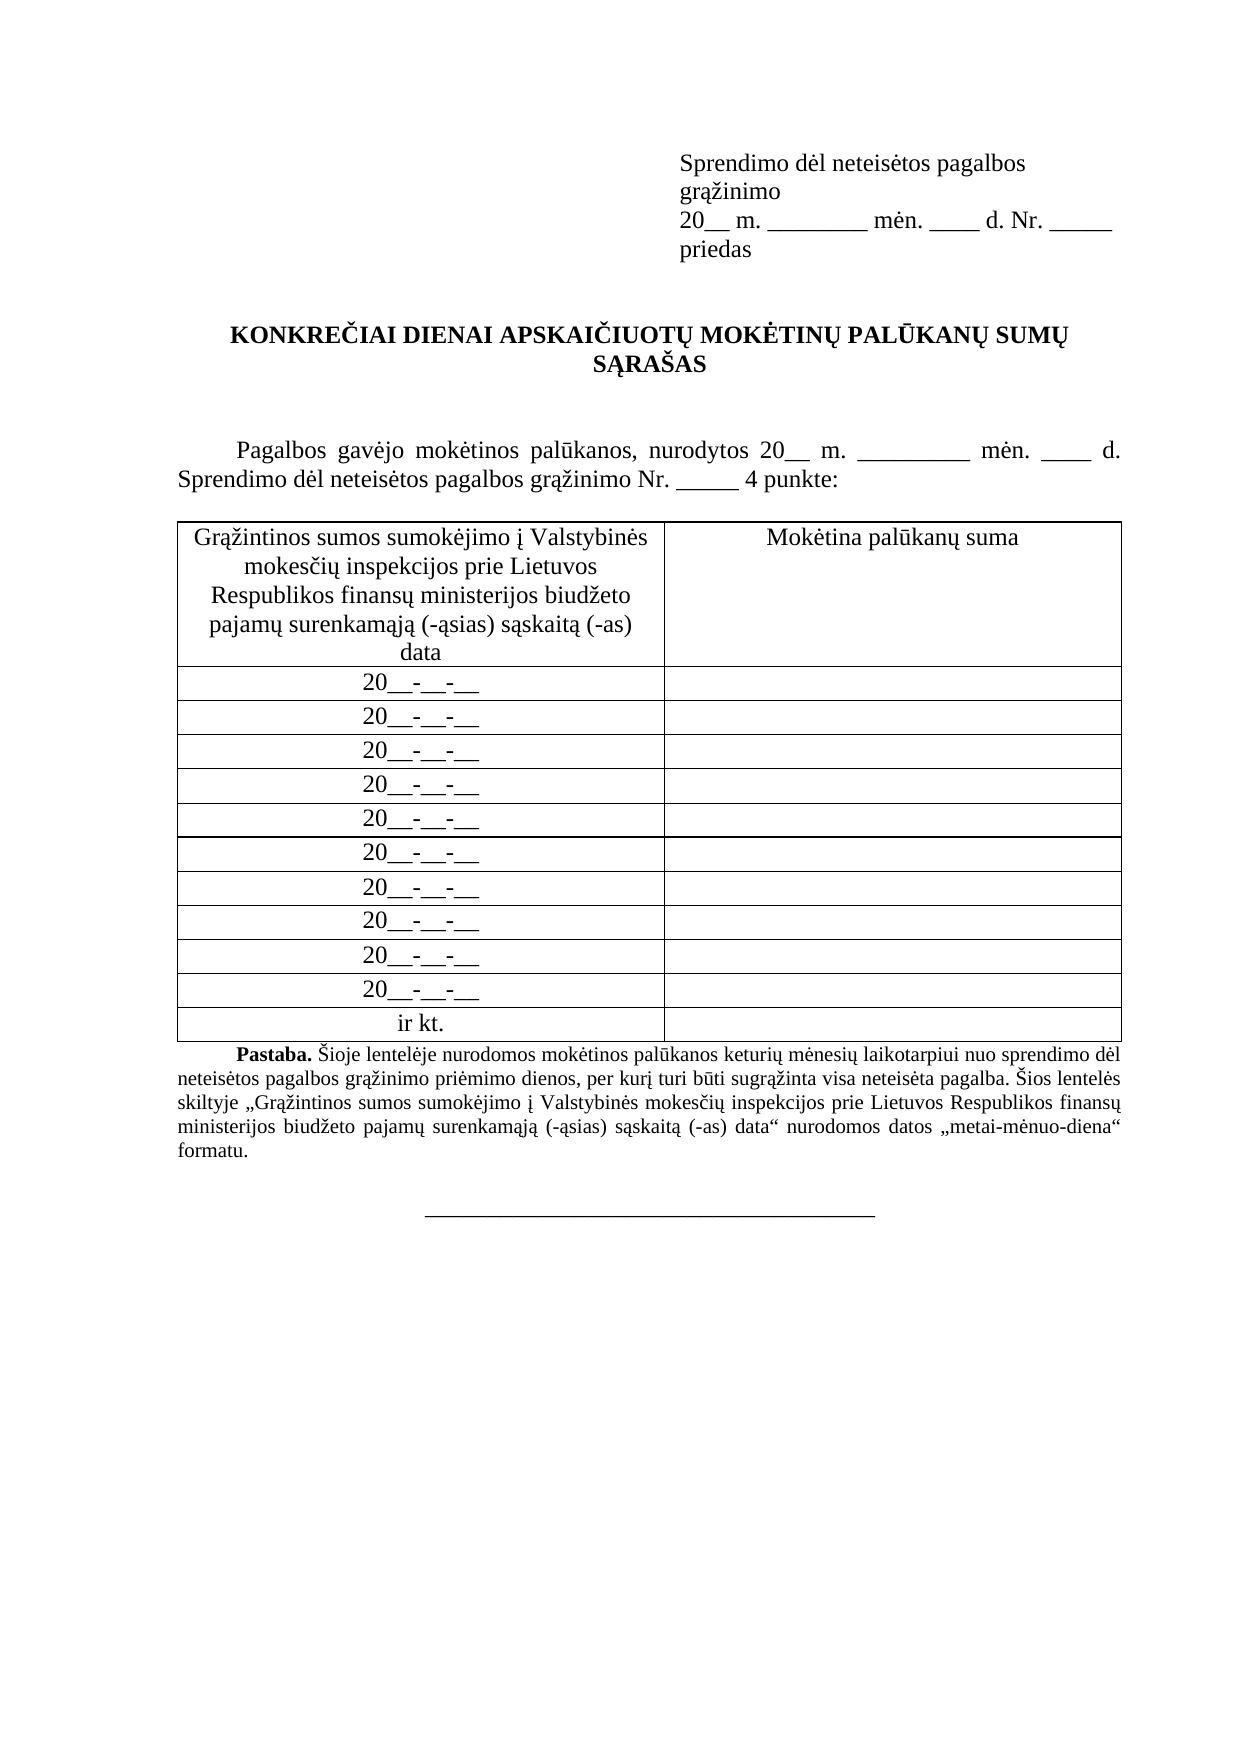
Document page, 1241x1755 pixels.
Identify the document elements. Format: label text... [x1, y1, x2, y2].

table_cell [665, 1008, 1121, 1041]
table_cell [665, 735, 1121, 768]
table_cell [665, 940, 1121, 973]
table_cell [665, 906, 1121, 939]
table_cell 20__-__-__ [178, 701, 664, 734]
table_cell 20__-__-__ [178, 872, 664, 904]
table_cell 20__-__-__ [178, 769, 664, 802]
text Pagalbos gavėjo mokėtinos palūkanos, nurodytos 20__ m. _________ mėn. ____ d. Sprendimo dėl neteisėtos pagalbos grąžinimo Nr. _____ 4 punkte: [177, 435, 1122, 493]
text grąžinimo [177, 176, 1122, 205]
table_cell [665, 667, 1121, 700]
text Sprendimo dėl neteisėtos pagalbos [177, 148, 1122, 176]
table_cell [665, 804, 1121, 836]
table_header Mokėtina palūkanų suma [665, 523, 1121, 666]
table_cell 20__-__-__ [178, 735, 664, 768]
table_cell [665, 872, 1121, 904]
text 20__ m. ________ mėn. ____ d. Nr. _____ [177, 205, 1122, 234]
table_cell ir kt. [178, 1008, 664, 1041]
table_header Grąžintinos sumos sumokėjimo į Valstybinės mokesčių inspekcijos prie Lietuvos Respublikos finansų ministerijos biudžeto pajamų surenkamąją (-ąsias) sąskaitą (-as) data [178, 523, 664, 666]
table_cell 20__-__-__ [178, 838, 664, 871]
table_cell 20__-__-__ [178, 940, 664, 973]
table_cell 20__-__-__ [178, 974, 664, 1007]
table_cell 20__-__-__ [178, 667, 664, 700]
text ____________________________________ [177, 1191, 1122, 1220]
table_cell [665, 974, 1121, 1007]
table_cell [665, 701, 1121, 734]
text KONKREČIAI DIENAI APSKAIČIUOTŲ MOKĖTINŲ PALŪKANŲ SUMŲ SĄRAŠAS [177, 320, 1122, 378]
text Pastaba. Šioje lentelėje nurodomos mokėtinos palūkanos keturių mėnesių laikotarpiui nuo sprendimo dėl neteisėtos pagalbos grąžinimo priėmimo dienos, per kurį turi būti sugrąžinta visa neteisėta pagalba. Šios lentelės skiltyje „Grąžintinos sumos sumokėjimo į Valstybinės mokesčių inspekcijos prie Lietuvos Respublikos finansų ministerijos biudžeto pajamų surenkamąją (-ąsias) sąskaitą (-as) data“ nurodomos datos „metai-mėnuo-diena“ formatu. [177, 1042, 1122, 1162]
table_cell [665, 838, 1121, 871]
table_cell 20__-__-__ [178, 906, 664, 939]
table_cell [665, 769, 1121, 802]
table_cell 20__-__-__ [178, 804, 664, 836]
text priedas [177, 234, 1122, 263]
